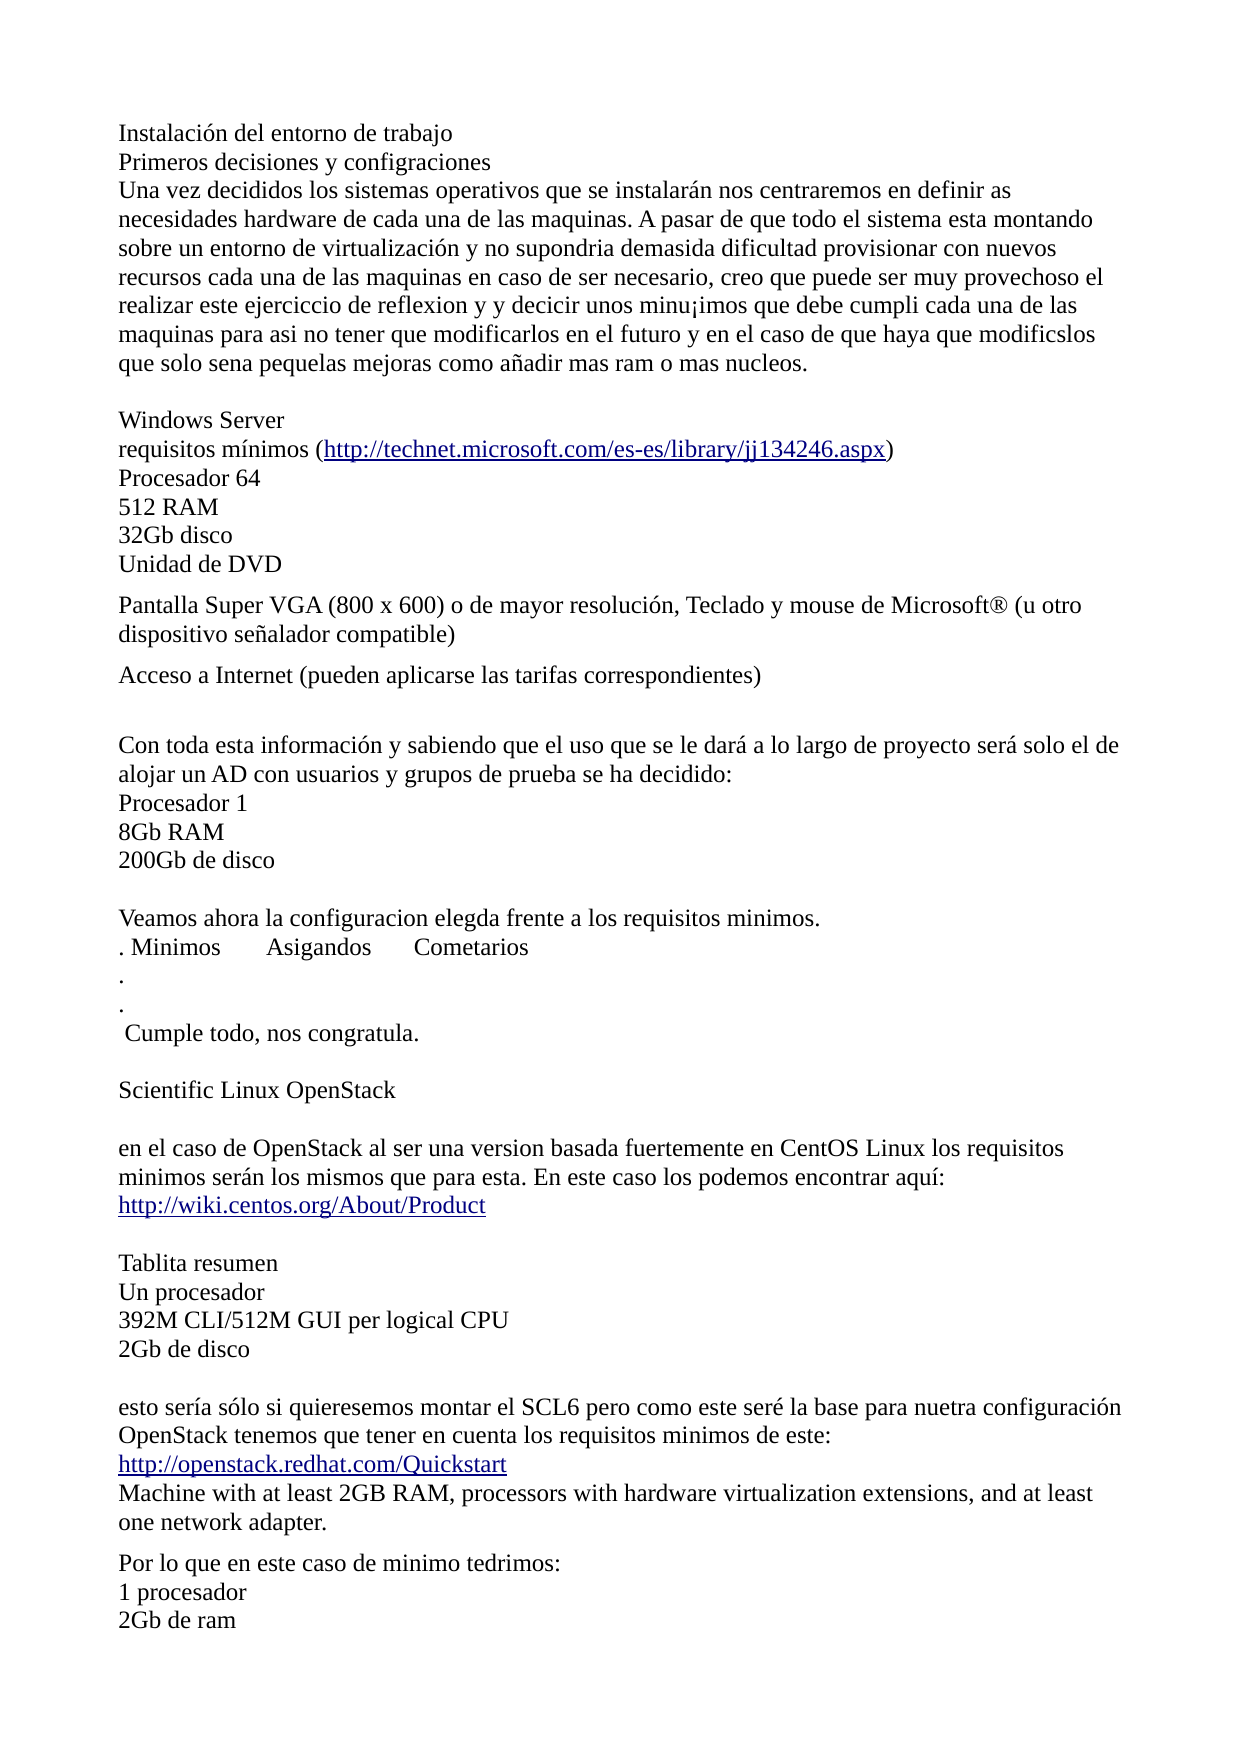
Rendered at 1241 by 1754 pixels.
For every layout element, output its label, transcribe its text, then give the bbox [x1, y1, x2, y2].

text . [118, 989, 1122, 1018]
text esto sería sólo si quieresemos montar el SCL6 pero como este seré la base para nuetra configuración OpenStack tenemos que tener en cuenta los requisitos minimos de este: http://openstack.redhat.com/Quickstart [118, 1392, 1122, 1478]
text . [118, 961, 1122, 989]
text Windows Server [118, 406, 1122, 434]
text Instalación del entorno de trabajo [118, 118, 1122, 147]
text 32Gb disco [118, 521, 1122, 549]
text 1 procesador [118, 1577, 1122, 1606]
text Unidad de DVD [118, 549, 1122, 578]
text 2Gb de disco [118, 1334, 1122, 1363]
text Scientific Linux OpenStack [118, 1076, 1122, 1104]
text Primeros decisiones y configraciones [118, 147, 1122, 176]
text Veamos ahora la configuracion elegda frente a los requisitos minimos. [118, 903, 1122, 932]
text 200Gb de disco [118, 846, 1122, 874]
text Un procesador [118, 1277, 1122, 1306]
text 392M CLI/512M GUI per logical CPU [118, 1306, 1122, 1334]
text Una vez decididos los sistemas operativos que se instalarán nos centraremos en definir as necesidades hardware de cada una de las maquinas. A pasar de que todo el sistema esta montando sobre un entorno de virtualización y no supondria demasida dificultad provisionar con nuevos recursos cada una de las maquinas en caso de ser necesario, creo que puede ser muy provechoso el realizar este ejerciccio de reflexion y y decicir unos minu¡imos que debe cumpli cada una de las maquinas para asi no tener que modificarlos en el futuro y en el caso de que haya que modificslos que solo sena pequelas mejoras como añadir mas ram o mas nucleos. [118, 176, 1122, 377]
text Pantalla Super VGA (800 x 600) o de mayor resolución, Teclado y mouse de Microsoft® (u otro dispositivo señalador compatible) [118, 591, 1122, 648]
text Procesador 64 [118, 463, 1122, 492]
text Por lo que en este caso de minimo tedrimos: [118, 1548, 1122, 1577]
text Machine with at least 2GB RAM, processors with hardware virtualization extensions, and at least one network adapter. [118, 1478, 1122, 1536]
text . Minimos Asigandos Cometarios [118, 932, 1122, 961]
text requisitos mínimos (http://technet.microsoft.com/es-es/library/jj134246.aspx) [118, 434, 1122, 463]
text Con toda esta información y sabiendo que el uso que se le dará a lo largo de proyecto será solo el de alojar un AD con usuarios y grupos de prueba se ha decidido: [118, 731, 1122, 788]
text Tablita resumen [118, 1248, 1122, 1277]
text 8Gb RAM [118, 817, 1122, 846]
text Cumple todo, nos congratula. [118, 1018, 1122, 1047]
text 512 RAM [118, 492, 1122, 521]
text Procesador 1 [118, 788, 1122, 817]
text en el caso de OpenStack al ser una version basada fuertemente en CentOS Linux los requisitos minimos serán los mismos que para esta. En este caso los podemos encontrar aquí: http://wiki.centos.org/About/Product [118, 1133, 1122, 1219]
text 2Gb de ram [118, 1606, 1122, 1634]
text Acceso a Internet (pueden aplicarse las tarifas correspondientes) [118, 661, 1122, 718]
